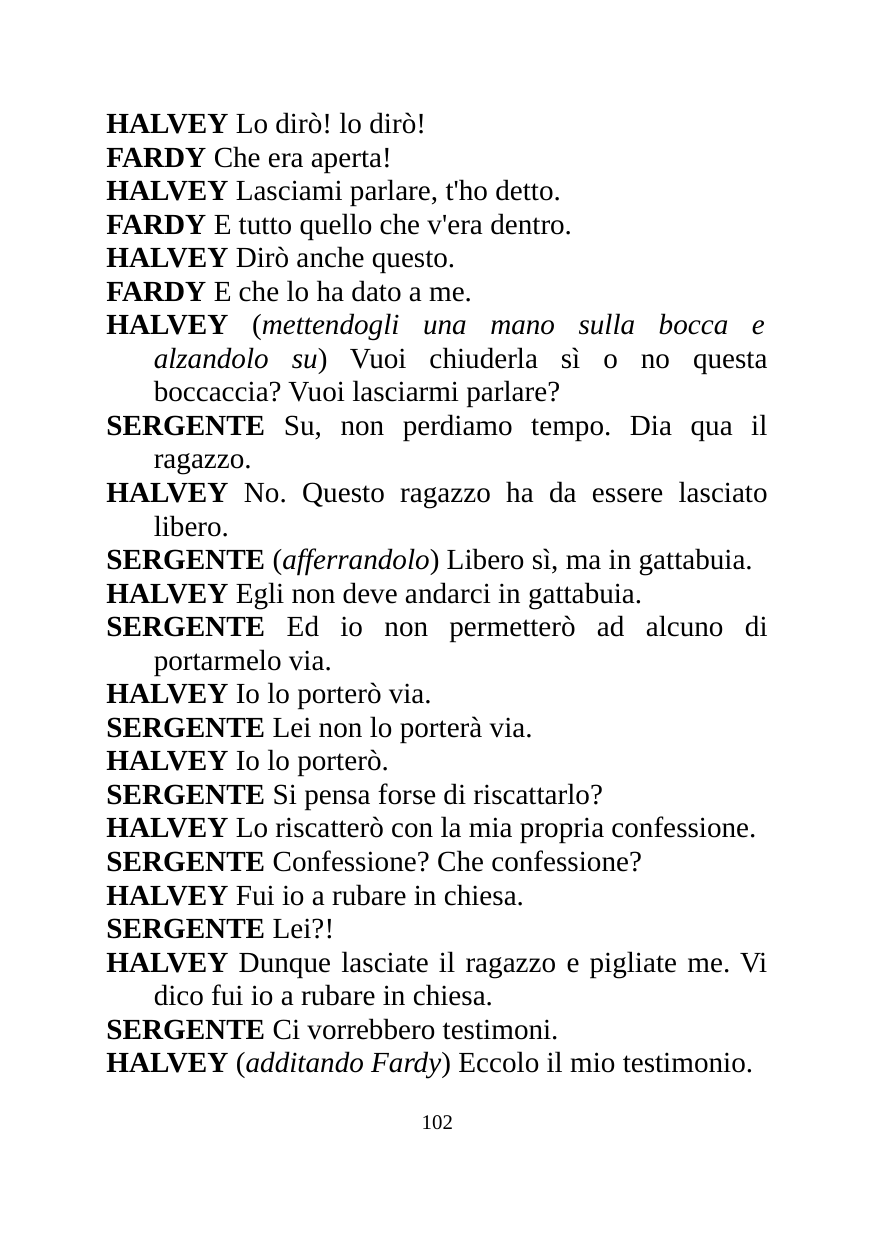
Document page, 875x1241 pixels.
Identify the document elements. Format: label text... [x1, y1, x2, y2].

text HALVEY (additando Fardy) Eccolo il mio testimonio. [106, 1045, 768, 1079]
text HALVEY Dunque lasciate il ragazzo e pigliate me. Vi dico fui io a rubare in chiesa. [106, 945, 768, 1012]
text SERGENTE Ed io non permetterò ad alcuno di portarmelo via. [106, 609, 768, 676]
text SERGENTE Si pensa forse di riscattarlo? [106, 777, 768, 811]
text HALVEY Egli non deve andarci in gattabuia. [106, 576, 768, 609]
text SERGENTE Lei non lo porterà via. [106, 710, 768, 743]
text SERGENTE (afferrandolo) Libero sì, ma in gattabuia. [106, 542, 768, 576]
text FARDY Che era aperta! [106, 140, 768, 173]
text SERGENTE Su, non perdiamo tempo. Dia qua il ragazzo. [106, 408, 768, 475]
text FARDY E che lo ha dato a me. [106, 274, 768, 307]
text HALVEY (mettendogli una mano sulla bocca e alzandolo su) Vuoi chiuderla sì o no questa boccaccia? Vuoi lasciarmi parlare? [106, 307, 768, 408]
text HALVEY Lo dirò! lo dirò! [106, 106, 768, 140]
text HALVEY Fui io a rubare in chiesa. [106, 878, 768, 911]
text HALVEY No. Questo ragazzo ha da essere lasciato libero. [106, 475, 768, 542]
text SERGENTE Confessione? Che confessione? [106, 844, 768, 878]
text HALVEY Io lo porterò. [106, 743, 768, 777]
text HALVEY Lasciami parlare, t'ho detto. [106, 173, 768, 207]
text HALVEY Io lo porterò via. [106, 676, 768, 710]
text HALVEY Dirò anche questo. [106, 240, 768, 274]
text SERGENTE Ci vorrebbero testimoni. [106, 1012, 768, 1045]
text HALVEY Lo riscatterò con la mia propria confessione. [106, 811, 768, 844]
text FARDY E tutto quello che v'era dentro. [106, 207, 768, 240]
text SERGENTE Lei?! [106, 911, 768, 945]
